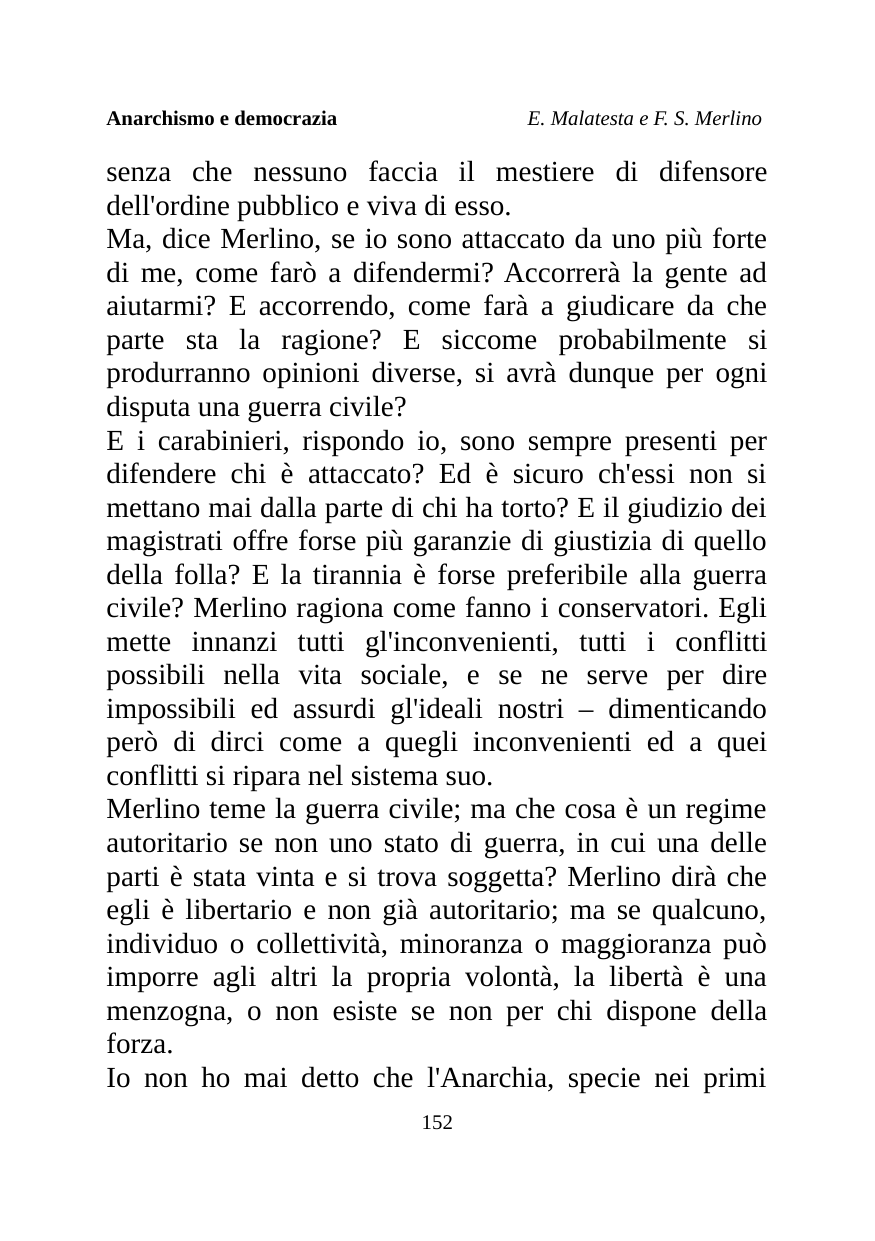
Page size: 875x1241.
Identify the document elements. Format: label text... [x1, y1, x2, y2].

text Ma, dice Merlino, se io sono attaccato da uno più forte di me, come farò a difendermi? Accorrerà la gente ad aiutarmi? E accorrendo, come farà a giudicare da che parte sta la ragione? E siccome probabilmente si produrranno opinioni diverse, si avrà dunque per ogni disputa una guerra civile? [106, 221, 768, 423]
text Merlino teme la guerra civile; ma che cosa è un regime autoritario se non uno stato di guerra, in cui una delle parti è stata vinta e si trova soggetta? Merlino dirà che egli è libertario e non già autoritario; ma se qualcuno, individuo o collettività, minoranza o maggioranza può imporre agli altri la propria volontà, la libertà è una menzogna, o non esiste se non per chi dispone della forza. [106, 792, 768, 1060]
text E i carabinieri, rispondo io, sono sempre presenti per difendere chi è attaccato? Ed è sicuro ch'essi non si mettano mai dalla parte di chi ha torto? E il giudizio dei magistrati offre forse più garanzie di giustizia di quello della folla? E la tirannia è forse preferibile alla guerra civile? Merlino ragiona come fanno i conservatori. Egli mette innanzi tutti gl'inconvenienti, tutti i conflitti possibili nella vita sociale, e se ne serve per dire impossibili ed assurdi gl'ideali nostri – dimenticando però di dirci come a quegli inconvenienti ed a quei conflitti si ripara nel sistema suo. [106, 423, 768, 792]
text Io non ho mai detto che l'Anarchia, specie nei primi [106, 1060, 768, 1093]
text senza che nessuno faccia il mestiere di difensore dell'ordine pubblico e viva di esso. [106, 154, 768, 221]
